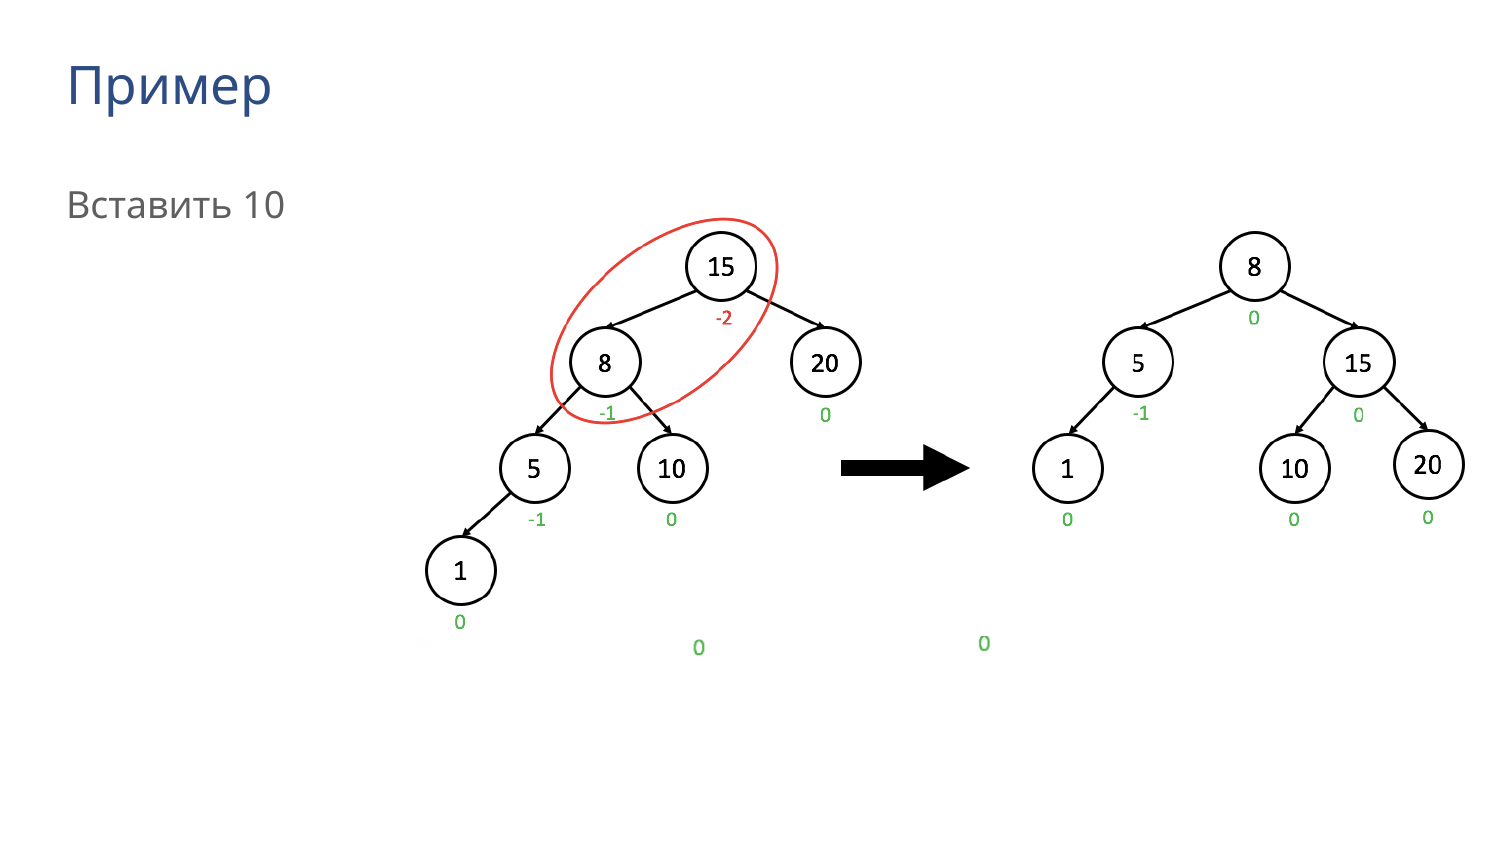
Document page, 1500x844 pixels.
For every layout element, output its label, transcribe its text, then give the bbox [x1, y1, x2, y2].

list Вставить 10 [51, 159, 1449, 815]
picture [415, 197, 1476, 666]
title Пример [51, 36, 1449, 131]
